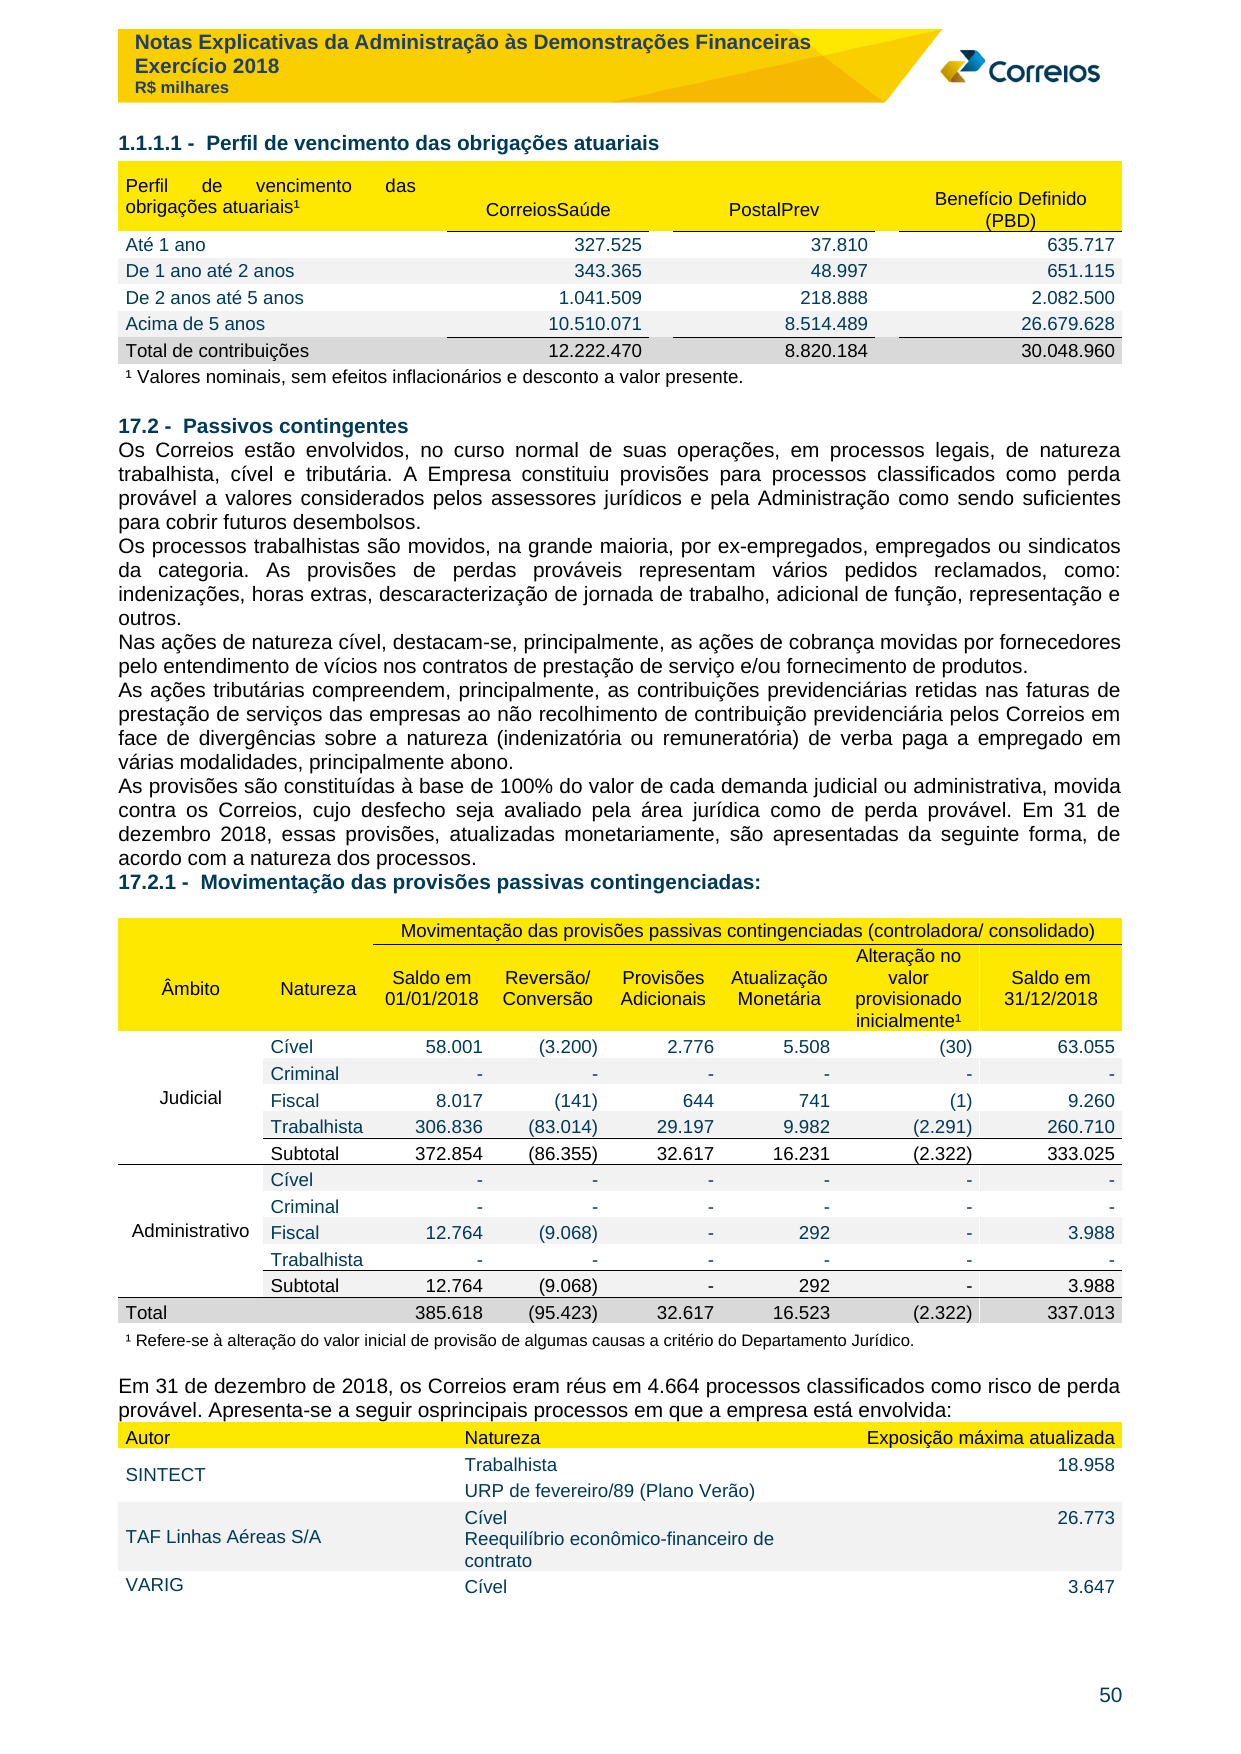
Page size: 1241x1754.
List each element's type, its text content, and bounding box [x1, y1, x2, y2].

picture [127, 291, 133, 302]
table_cell - [605, 1191, 721, 1217]
text Em 31 de dezembro de 2018, os Correios eram réus em 4.664 processos classificados como risco de perda provável. Apresenta-se a seguir osprincipais processos em que a empresa está envolvida: [118, 1374, 1122, 1422]
table_cell 651.115 [899, 258, 1122, 284]
table_cell 26.773 [854, 1502, 1122, 1528]
table_cell Reequilíbrio econômico-financeiro de contrato [457, 1528, 854, 1571]
table_cell 10.510.071 [447, 311, 649, 337]
table_cell [854, 1475, 1122, 1502]
table_cell 343.365 [447, 258, 649, 284]
text Os processos trabalhistas são movidos, na grande maioria, por ex-empregados, empregados ou sindicatos da categoria. As provisões de perdas prováveis representam vários pedidos reclamados, como: indenizações, horas extras, descaracterização de jornada de trabalho, adicional de função, representação e outros. [118, 534, 1122, 630]
table_cell Total [118, 1298, 263, 1323]
table_cell 32.617 [605, 1298, 721, 1323]
table_cell Fiscal [263, 1217, 373, 1244]
table_cell Cível [457, 1571, 854, 1598]
table_cell 385.618 [373, 1298, 490, 1323]
table_cell CorreiosSaúde [447, 188, 649, 231]
table_cell - [837, 1191, 979, 1217]
table_cell 26.679.628 [899, 311, 1122, 337]
table_cell - [373, 1165, 490, 1191]
table_cell Subtotal [263, 1139, 373, 1164]
table_cell Provisões Adicionais [605, 945, 721, 1031]
table_cell ¹ Valores nominais, sem efeitos inflacionários e desconto a valor presente. [118, 364, 1122, 390]
table_cell Criminal [263, 1058, 373, 1084]
table_header [263, 918, 373, 944]
text Nas ações de natureza cível, destacam-se, principalmente, as ações de cobrança movidas por fornecedores pelo entendimento de vícios nos contratos de prestação de serviço e/ou fornecimento de produtos. [118, 630, 1122, 678]
table_cell 337.013 [980, 1298, 1122, 1323]
table_cell (9.068) [490, 1217, 605, 1244]
table_cell Âmbito [118, 944, 263, 1031]
picture [1059, 1458, 1063, 1469]
table_cell Subtotal [263, 1271, 373, 1297]
picture [181, 1533, 185, 1543]
table_cell (2.322) [837, 1139, 979, 1164]
table_cell [423, 311, 447, 337]
table_cell - [490, 1058, 605, 1084]
picture [151, 1530, 160, 1543]
table_cell 3.988 [980, 1271, 1122, 1297]
table_cell Até 1 ano [118, 231, 423, 257]
table_cell - [605, 1244, 721, 1270]
table_cell (86.355) [490, 1139, 605, 1164]
table_cell 18.958 [854, 1449, 1122, 1475]
table_cell TAF Linhas Aéreas S/A [118, 1502, 457, 1571]
table_cell - [373, 1058, 490, 1084]
picture [194, 1468, 205, 1481]
picture [427, 1226, 431, 1237]
table_cell [423, 337, 447, 364]
table_header [447, 161, 649, 188]
table_cell De 1 ano até 2 anos [118, 258, 423, 284]
table_cell [854, 1528, 1122, 1571]
table_cell [649, 258, 673, 284]
table_cell - [605, 1058, 721, 1084]
table_cell [649, 284, 673, 311]
table_cell - [837, 1058, 979, 1084]
picture [118, 29, 1123, 103]
table_cell 63.055 [980, 1031, 1122, 1058]
table_cell - [837, 1217, 979, 1244]
table_cell - [373, 1191, 490, 1217]
table_cell [649, 188, 673, 231]
table_cell - [605, 1165, 721, 1191]
table_cell Fiscal [263, 1084, 373, 1111]
table_cell 16.231 [721, 1139, 837, 1164]
table_cell (2.291) [837, 1111, 979, 1137]
table_cell (9.068) [490, 1271, 605, 1297]
table_cell 2.082.500 [899, 284, 1122, 311]
table_header [423, 161, 447, 188]
table_cell - [605, 1271, 721, 1297]
table_cell 12.764 [373, 1217, 490, 1244]
table_cell [423, 258, 447, 284]
table_header Movimentação das provisões passivas contingenciadas (controladora/ consolidado) [373, 918, 1122, 944]
table_cell Alteração no valor provisionado inicialmente¹ [837, 945, 979, 1031]
table_cell [875, 188, 899, 231]
picture [474, 1040, 478, 1051]
table_cell 218.888 [673, 284, 875, 311]
table_cell (95.423) [490, 1298, 605, 1323]
table_cell - [721, 1058, 837, 1084]
table_cell [875, 258, 899, 284]
text Os Correios estão envolvidos, no curso normal de suas operações, em processos legais, de natureza trabalhista, cível e tributária. A Empresa constituiu provisões para processos classificados como perda provável a valores considerados pelos assessores jurídicos e pela Administração como sendo suficientes para cobrir futuros desembolsos. [118, 438, 1122, 534]
table_cell [423, 231, 447, 257]
table_cell Judicial [118, 1031, 263, 1164]
table_cell 48.997 [673, 258, 875, 284]
table_header [899, 161, 1122, 188]
text As provisões são constituídas à base de 100% do valor de cada demanda judicial ou administrativa, movida contra os Correios, cujo desfecho seja avaliado pela área jurídica como de perda provável. Em 31 de dezembro 2018, essas provisões, atualizadas monetariamente, são apresentadas da seguinte forma, de acordo com a natureza dos processos. [118, 774, 1122, 869]
table_cell [875, 311, 899, 337]
table_cell ¹ Refere-se à alteração do valor inicial de provisão de algumas causas a critério do Departamento Jurídico. [118, 1324, 1075, 1350]
table_cell Natureza [263, 944, 373, 1031]
table_cell - [980, 1165, 1122, 1191]
table_header [649, 161, 673, 188]
table_cell [875, 231, 899, 257]
table_header Natureza [457, 1422, 854, 1448]
table_cell - [837, 1271, 979, 1297]
table_cell 32.617 [605, 1139, 721, 1164]
subtitle Movimentação das provisões passivas contingenciadas: [118, 869, 1122, 893]
picture [633, 317, 637, 328]
table_cell URP de fevereiro/89 (Plano Verão) [457, 1475, 854, 1502]
table_cell - [837, 1165, 979, 1191]
table_cell 3.988 [980, 1217, 1122, 1244]
table_cell - [490, 1244, 605, 1270]
table_cell (1) [837, 1084, 979, 1111]
picture [466, 1532, 473, 1545]
table_cell PostalPrev [673, 188, 875, 231]
table_header [673, 161, 875, 188]
table_cell - [373, 1244, 490, 1270]
table_cell [875, 337, 899, 364]
table_cell [649, 231, 673, 257]
table_cell (141) [490, 1084, 605, 1111]
picture [152, 1578, 159, 1591]
table_cell - [721, 1165, 837, 1191]
table_cell 8.820.184 [673, 338, 875, 364]
table_cell 372.854 [373, 1139, 490, 1164]
table_cell 9.982 [721, 1111, 837, 1137]
table_cell - [721, 1244, 837, 1270]
table_cell 5.508 [721, 1031, 837, 1058]
table_cell - [721, 1191, 837, 1217]
table_header Autor [118, 1422, 457, 1448]
table_cell Cível [263, 1165, 373, 1191]
picture [562, 1094, 566, 1105]
subtitle Perfil de vencimento das obrigações atuariais [118, 131, 1122, 155]
text As ações tributárias compreendem, principalmente, as contribuições previdenciárias retidas nas faturas de prestação de serviços das empresas ao não recolhimento de contribuição previdenciária pelos Correios em face de divergências sobre a natureza (indenizatória ou remuneratória) de verba paga a empregado em várias modalidades, principalmente abono. [118, 678, 1122, 774]
table_header Exposição máxima atualizada [854, 1422, 1122, 1448]
table_cell - [490, 1165, 605, 1191]
table_cell - [980, 1058, 1122, 1084]
table_cell Trabalhista [263, 1244, 373, 1270]
table_cell 741 [721, 1084, 837, 1111]
picture [493, 1484, 500, 1490]
table_cell Saldo em 01/01/2018 [373, 945, 490, 1031]
picture [235, 320, 239, 330]
table_cell 58.001 [373, 1031, 490, 1058]
table_cell Administrativo [118, 1165, 263, 1297]
table_cell [1075, 1324, 1122, 1350]
table_cell [423, 284, 447, 311]
table_cell Saldo em 31/12/2018 [980, 945, 1122, 1031]
picture [181, 267, 185, 277]
table_cell Cível [457, 1502, 854, 1528]
table_cell [649, 337, 673, 364]
table_cell De 2 anos até 5 anos [118, 284, 423, 311]
table_cell [263, 1298, 373, 1323]
table_cell 8.514.489 [673, 311, 875, 337]
table_cell 292 [721, 1217, 837, 1244]
table_cell Acima de 5 anos [118, 311, 423, 337]
table_cell Criminal [263, 1191, 373, 1217]
table_cell 2.776 [605, 1031, 721, 1058]
table_cell VARIG [118, 1571, 457, 1598]
table_cell Trabalhista [263, 1111, 373, 1137]
table_cell Reversão/ Conversão [490, 945, 605, 1031]
table_cell 333.025 [980, 1139, 1122, 1164]
table_cell Trabalhista [457, 1449, 854, 1475]
table_cell 644 [605, 1084, 721, 1111]
table_cell - [980, 1244, 1122, 1270]
picture [272, 1226, 281, 1239]
table_cell 3.647 [854, 1571, 1122, 1598]
table_header [118, 918, 263, 944]
picture [272, 1094, 281, 1107]
table_cell (3.200) [490, 1031, 605, 1058]
table_cell (83.014) [490, 1111, 605, 1137]
table_cell 8.017 [373, 1084, 490, 1111]
table_cell 327.525 [447, 232, 649, 257]
subtitle Passivos contingentes [118, 414, 1122, 438]
table_cell - [605, 1217, 721, 1244]
table_cell (2.322) [837, 1298, 979, 1323]
table_cell [875, 284, 899, 311]
picture [127, 264, 133, 275]
table_cell 260.710 [980, 1111, 1122, 1137]
table_cell 12.222.470 [447, 338, 649, 364]
table_cell Cível [263, 1031, 373, 1058]
table_cell [423, 188, 447, 231]
table_cell (30) [837, 1031, 979, 1058]
table_cell 16.523 [721, 1298, 837, 1323]
table_cell SINTECT [118, 1449, 457, 1502]
table_cell 37.810 [673, 232, 875, 257]
table_cell Benefício Definido (PBD) [899, 188, 1122, 231]
table_header [875, 161, 899, 188]
table_cell 9.260 [980, 1084, 1122, 1111]
table_cell Total de contribuições [118, 337, 423, 364]
table_header Perfil de vencimento das obrigações atuariais¹ [118, 161, 423, 231]
table_cell 30.048.960 [899, 338, 1122, 364]
table_cell 306.836 [373, 1111, 490, 1137]
table_cell - [837, 1244, 979, 1270]
table_cell [649, 311, 673, 337]
table_cell 29.197 [605, 1111, 721, 1137]
table_cell - [490, 1191, 605, 1217]
table_cell 635.717 [899, 232, 1122, 257]
table_cell 292 [721, 1271, 837, 1297]
table_cell 12.764 [373, 1271, 490, 1297]
table_cell Atualização Monetária [721, 945, 837, 1031]
table_cell 1.041.509 [447, 284, 649, 311]
table_cell - [980, 1191, 1122, 1217]
